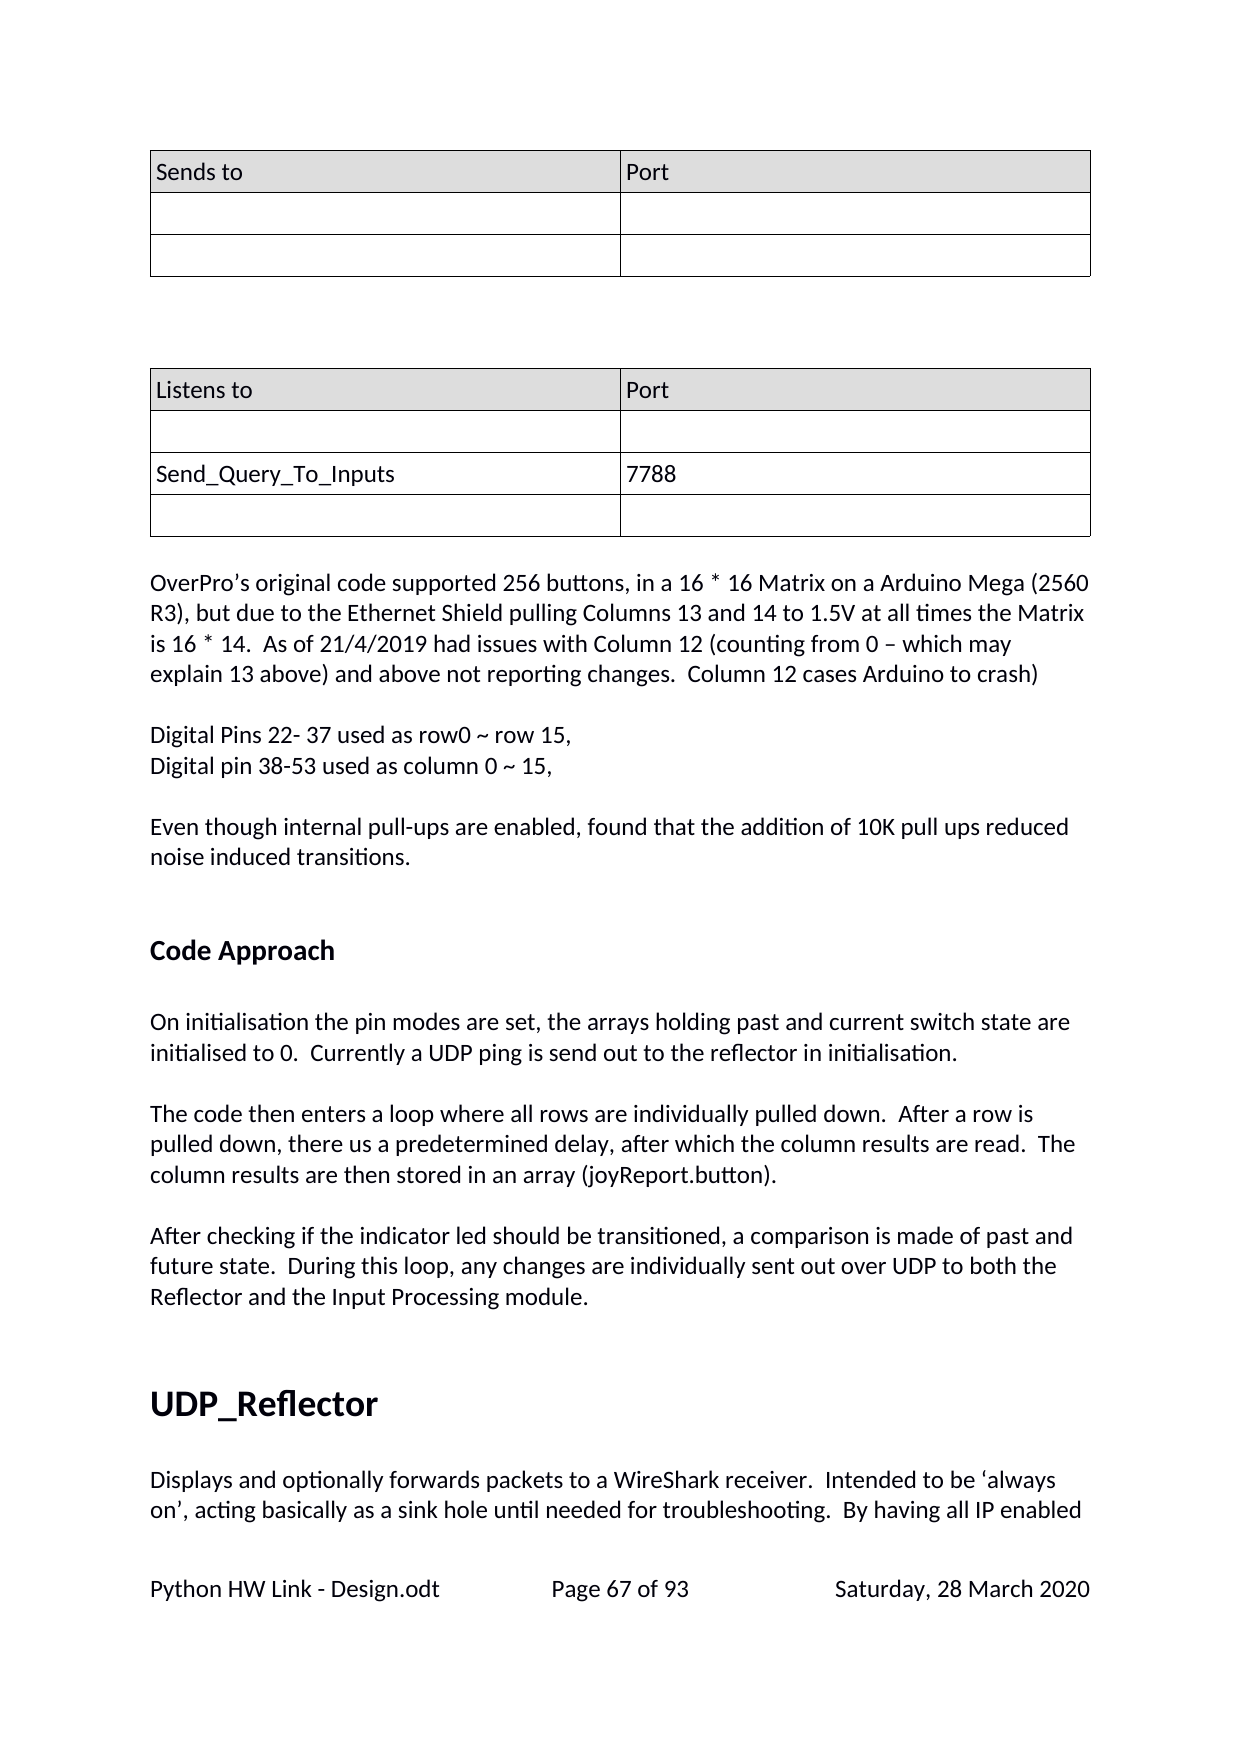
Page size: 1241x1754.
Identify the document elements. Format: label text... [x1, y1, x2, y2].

table_cell [621, 193, 1090, 234]
text On initialisation the pin modes are set, the arrays holding past and current switch state are initialised to 0. Currently a UDP ping is send out to the reflector in initialisation. [150, 1006, 1090, 1067]
text Even though internal pull-ups are enabled, found that the addition of 10K pull ups reduced noise induced transitions. [150, 811, 1090, 872]
table_cell [151, 411, 620, 452]
text Displays and optionally forwards packets to a WireShark receiver. Intended to be ‘always on’, acting basically as a sink hole until needed for troubleshooting. By having all IP enabled [150, 1464, 1090, 1525]
text Digital pin 38-53 used as column 0 ~ 15, [150, 750, 1090, 781]
table_header Listens to [151, 369, 620, 410]
text After checking if the indicator led should be transitioned, a comparison is made of past and future state. During this loop, any changes are individually sent out over UDP to both the Reflector and the Input Processing module. [150, 1220, 1090, 1311]
table_cell 7788 [621, 453, 1090, 494]
table_cell [621, 411, 1090, 452]
table_cell [151, 193, 620, 234]
subtitle UDP_Reflector [150, 1379, 1090, 1425]
table_cell Send_Query_To_Inputs [151, 453, 620, 494]
text Digital Pins 22- 37 used as row0 ~ row 15, [150, 719, 1090, 750]
text The code then enters a loop where all rows are individually pulled down. After a row is pulled down, there us a predetermined delay, after which the column results are read. The column results are then stored in an array (joyReport.button). [150, 1098, 1090, 1189]
table_cell [621, 495, 1090, 536]
table_header Sends to [151, 151, 620, 192]
text OverPro’s original code supported 256 buttons, in a 16 * 16 Matrix on a Arduino Mega (2560 R3), but due to the Ethernet Shield pulling Columns 13 and 14 to 1.5V at all times the Matrix is 16 * 14. As of 21/4/2019 had issues with Column 12 (counting from 0 – which may explain 13 above) and above not reporting changes. Column 12 cases Arduino to crash) [150, 567, 1090, 689]
table_header Port [621, 151, 1090, 192]
table_cell [151, 495, 620, 536]
table_header Port [621, 369, 1090, 410]
subtitle Code Approach [150, 932, 1090, 967]
table_cell [621, 235, 1090, 276]
table_cell [151, 235, 620, 276]
